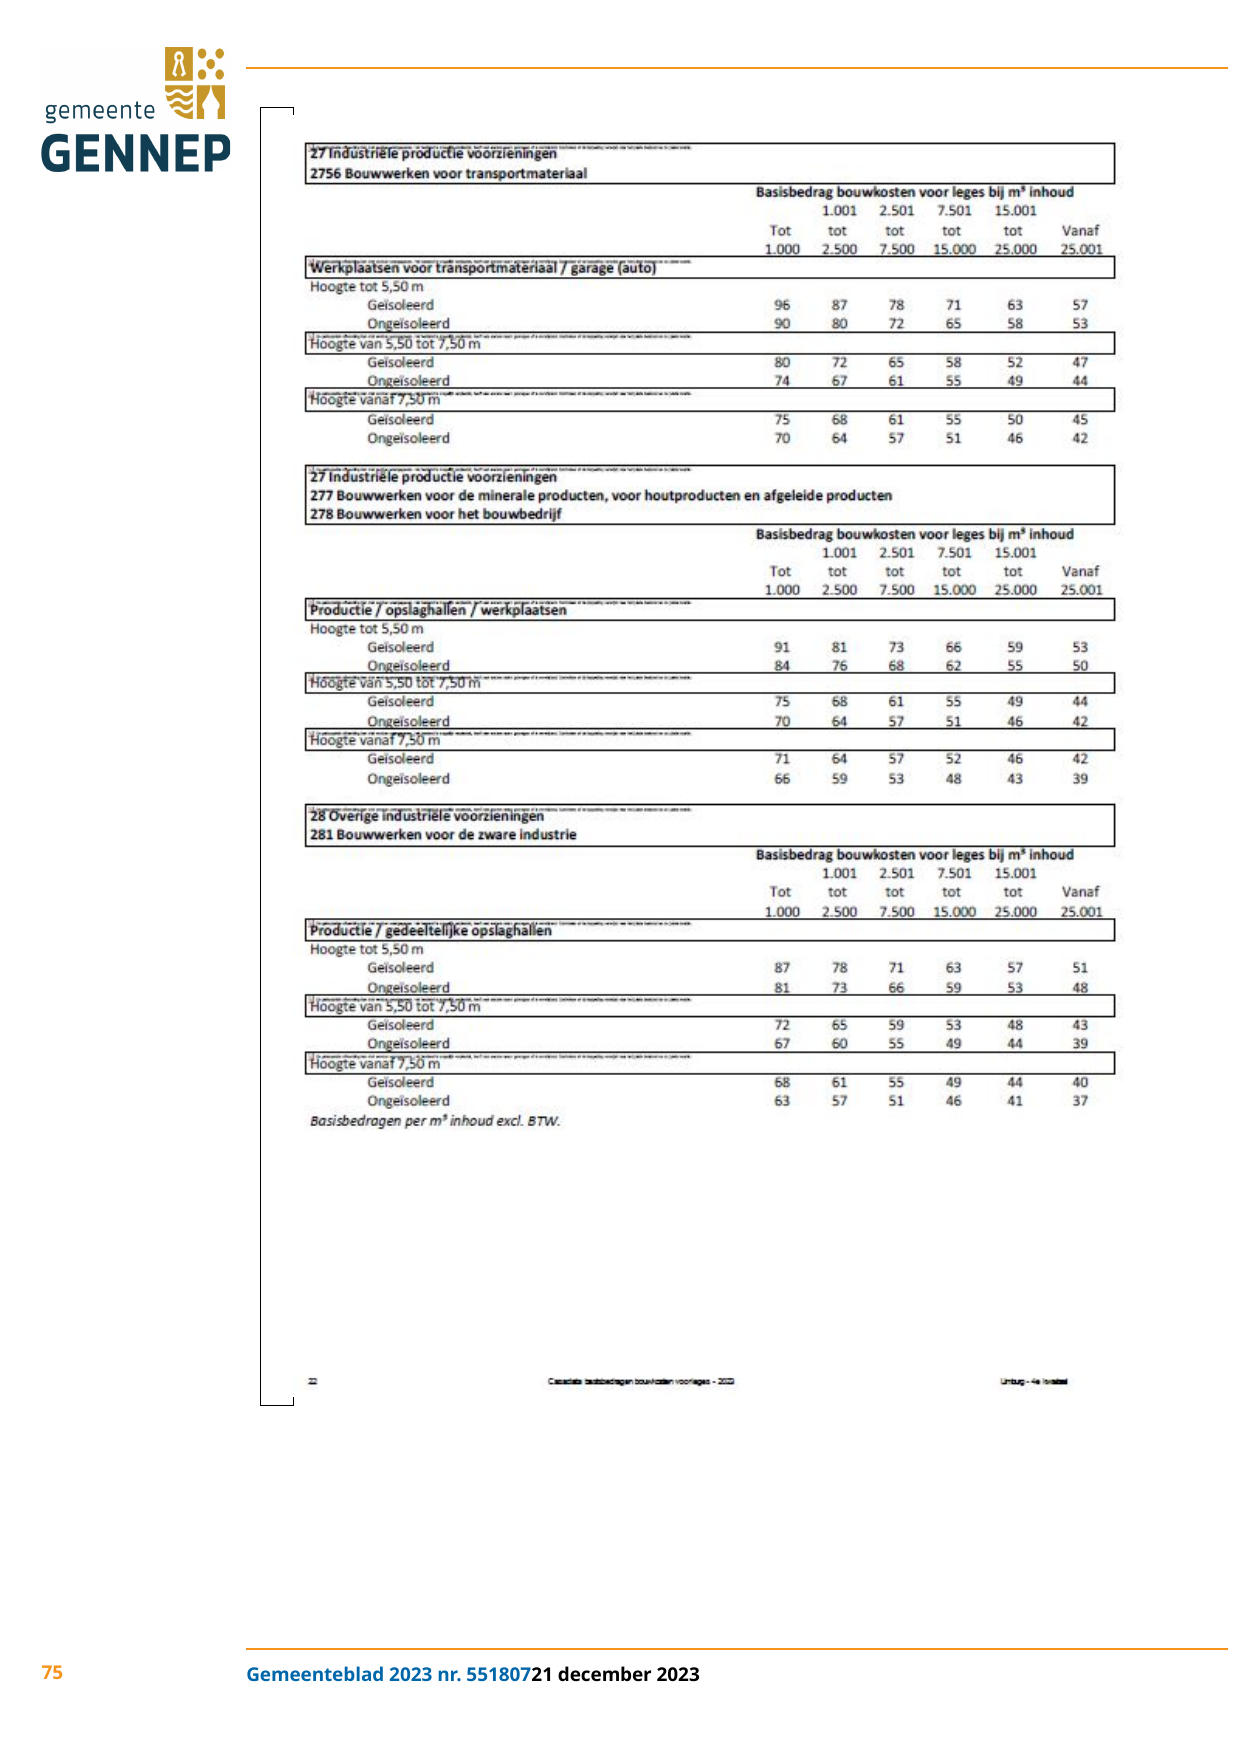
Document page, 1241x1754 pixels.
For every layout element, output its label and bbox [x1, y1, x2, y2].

picture [268, 115, 1173, 1397]
picture [41, 47, 231, 172]
